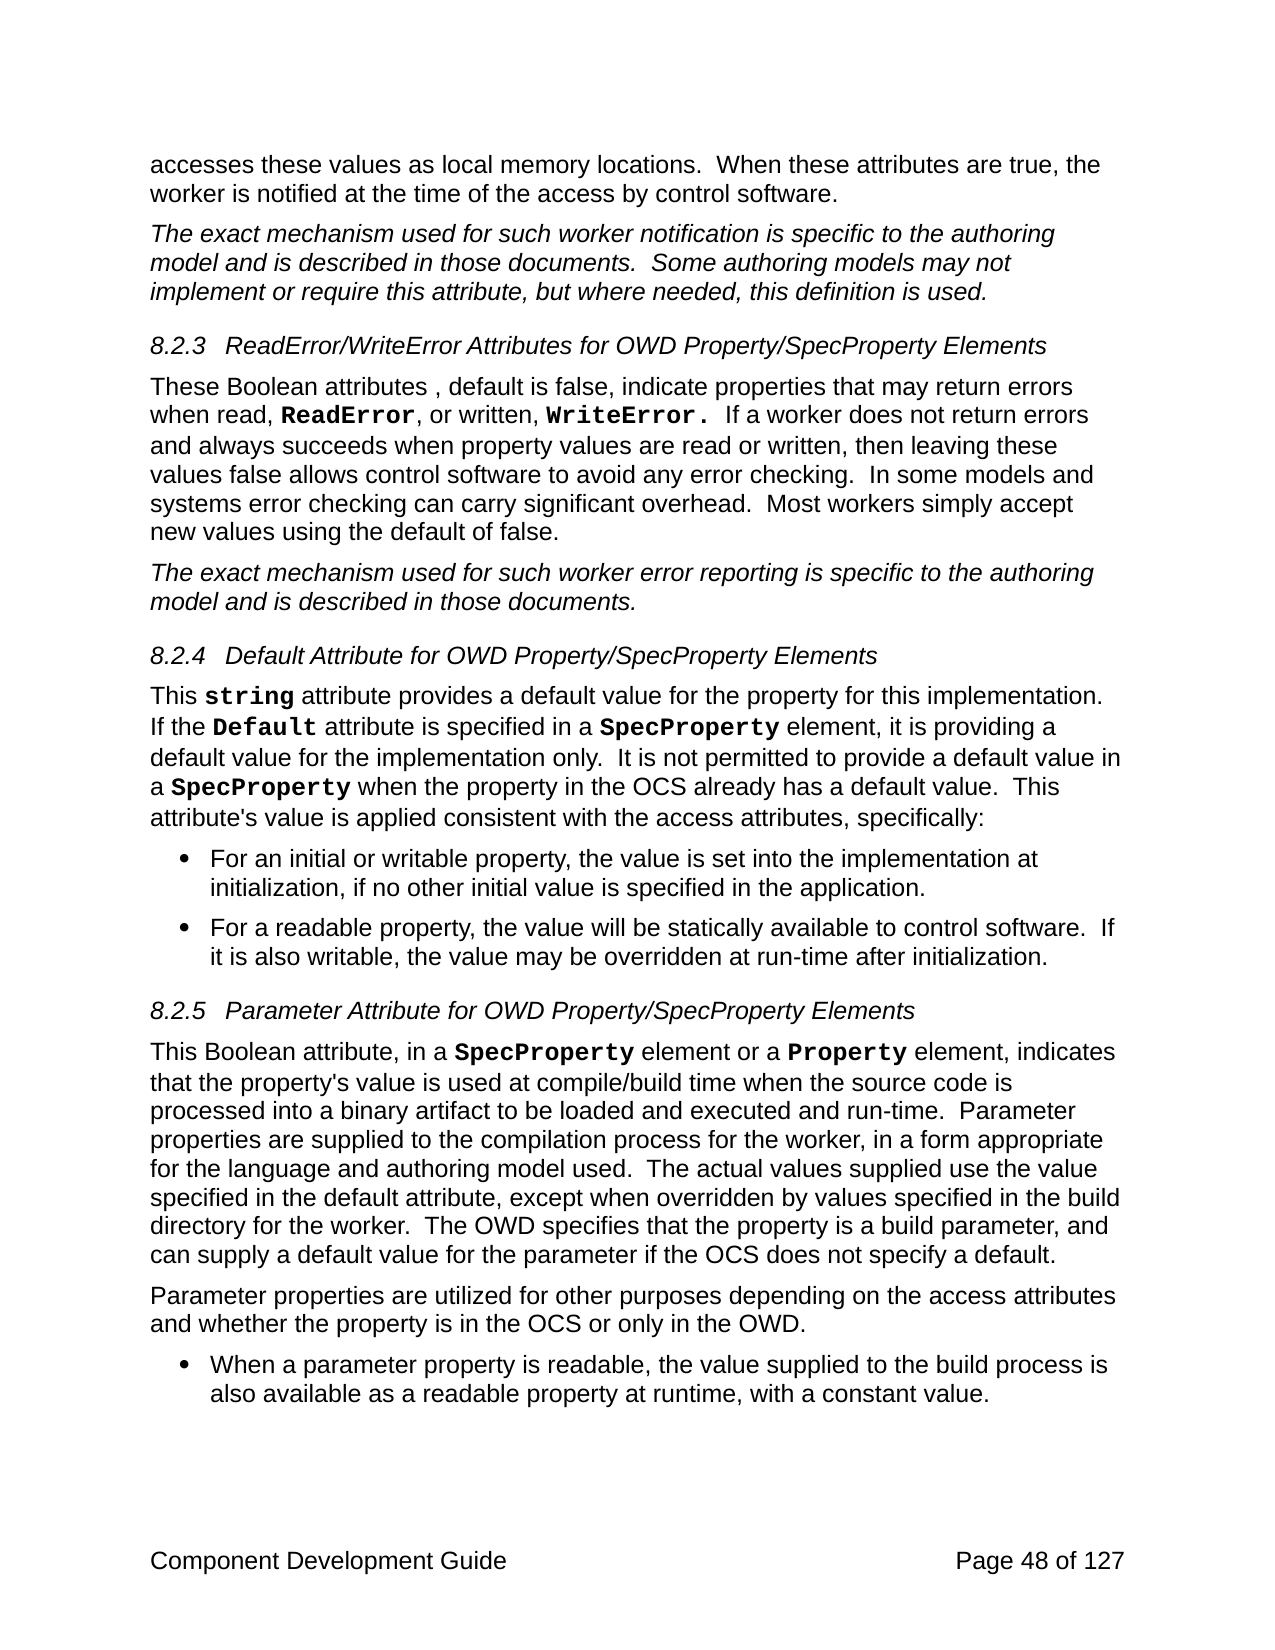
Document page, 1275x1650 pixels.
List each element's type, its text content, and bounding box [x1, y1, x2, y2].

list For a readable property, the value will be statically available to control software. If it is also writable, the value may be overridden at run-time after initialization. [180, 913, 1125, 971]
text Parameter properties are utilized for other purposes depending on the access attributes and whether the property is in the OCS or only in the OWD. [150, 1281, 1125, 1338]
text This Boolean attribute, in a SpecProperty element or a Property element, indicates that the property's value is used at compile/build time when the source code is processed into a binary artifact to be loaded and executed and run-time. Parameter properties are supplied to the compilation process for the worker, in a form appropriate for the language and authoring model used. The actual values supplied use the value specified in the default attribute, except when overridden by values specified in the build directory for the worker. The OWD specifies that the property is a build parameter, and can supply a default value for the parameter if the OCS does not specify a default. [150, 1037, 1125, 1269]
text The exact mechanism used for such worker notification is specific to the authoring model and is described in those documents. Some authoring models may not implement or require this attribute, but where needed, this definition is used. [150, 219, 1125, 306]
subtitle Default Attribute for OWD Property/SpecProperty Elements [150, 641, 1125, 669]
text The exact mechanism used for such worker error reporting is specific to the authoring model and is described in those documents. [150, 558, 1125, 616]
subtitle Parameter Attribute for OWD Property/SpecProperty Elements [150, 996, 1125, 1024]
subtitle ReadError/WriteError Attributes for OWD Property/SpecProperty Elements [150, 331, 1125, 359]
text accesses these values as local memory locations. When these attributes are true, the worker is notified at the time of the access by control software. [150, 150, 1125, 207]
list When a parameter property is readable, the value supplied to the build process is also available as a readable property at runtime, with a constant value. [180, 1350, 1125, 1408]
text This string attribute provides a default value for the property for this implementation. If the Default attribute is specified in a SpecProperty element, it is providing a default value for the implementation only. It is not permitted to provide a default value in a SpecProperty when the property in the OCS already has a default value. This attribute's value is applied consistent with the access attributes, specifically: [150, 681, 1125, 832]
list For an initial or writable property, the value is set into the implementation at initialization, if no other initial value is specified in the application. [180, 844, 1125, 901]
text These Boolean attributes , default is false, indicate properties that may return errors when read, ReadError, or written, WriteError. If a worker does not return errors and always succeeds when property values are read or written, then leaving these values false allows control software to avoid any error checking. In some models and systems error checking can carry significant overhead. Most workers simply accept new values using the default of false. [150, 371, 1125, 546]
